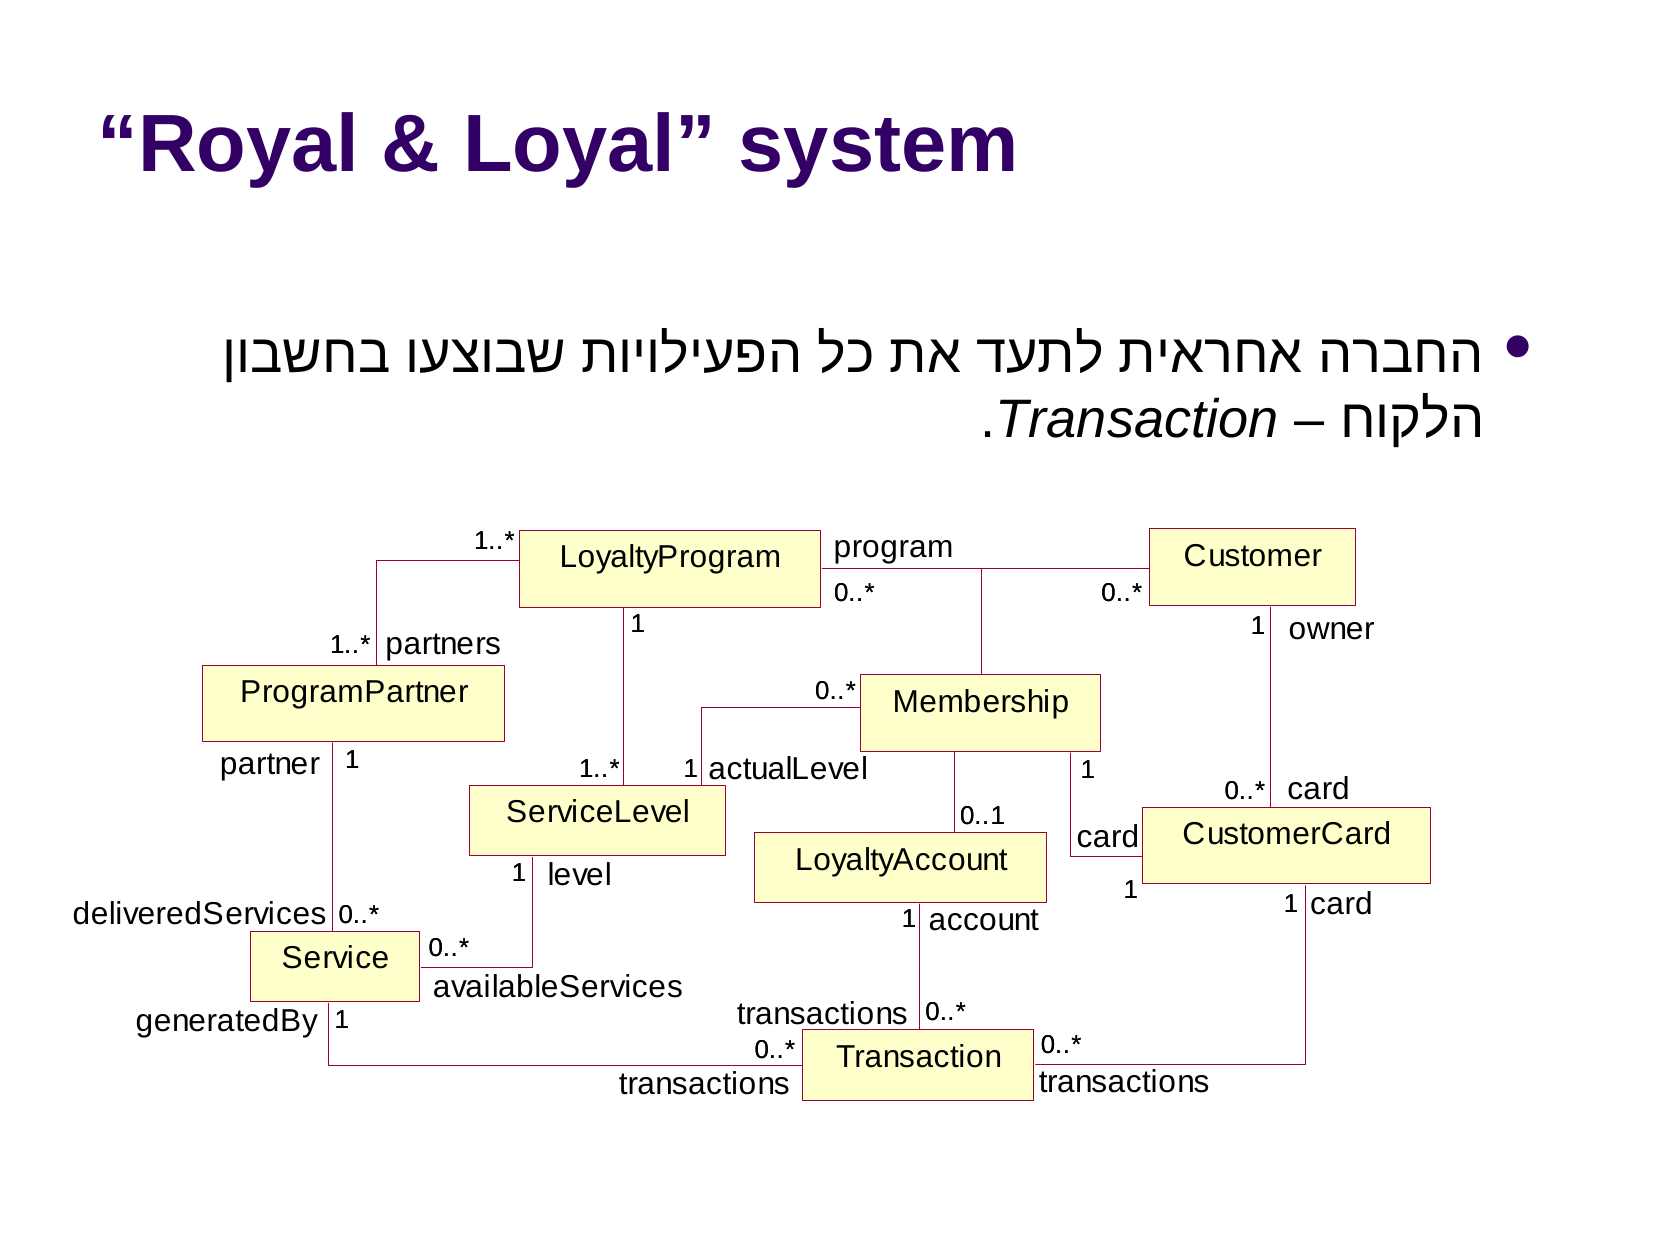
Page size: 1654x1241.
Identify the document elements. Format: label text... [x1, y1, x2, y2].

title “Royal & Loyal” system [82, 22, 1447, 257]
picture [0, 496, 1512, 1140]
list החברה אחראית לתעד את כל הפעילויות שבוצעו בחשבון הלקוח – Transaction. [82, 310, 1556, 520]
